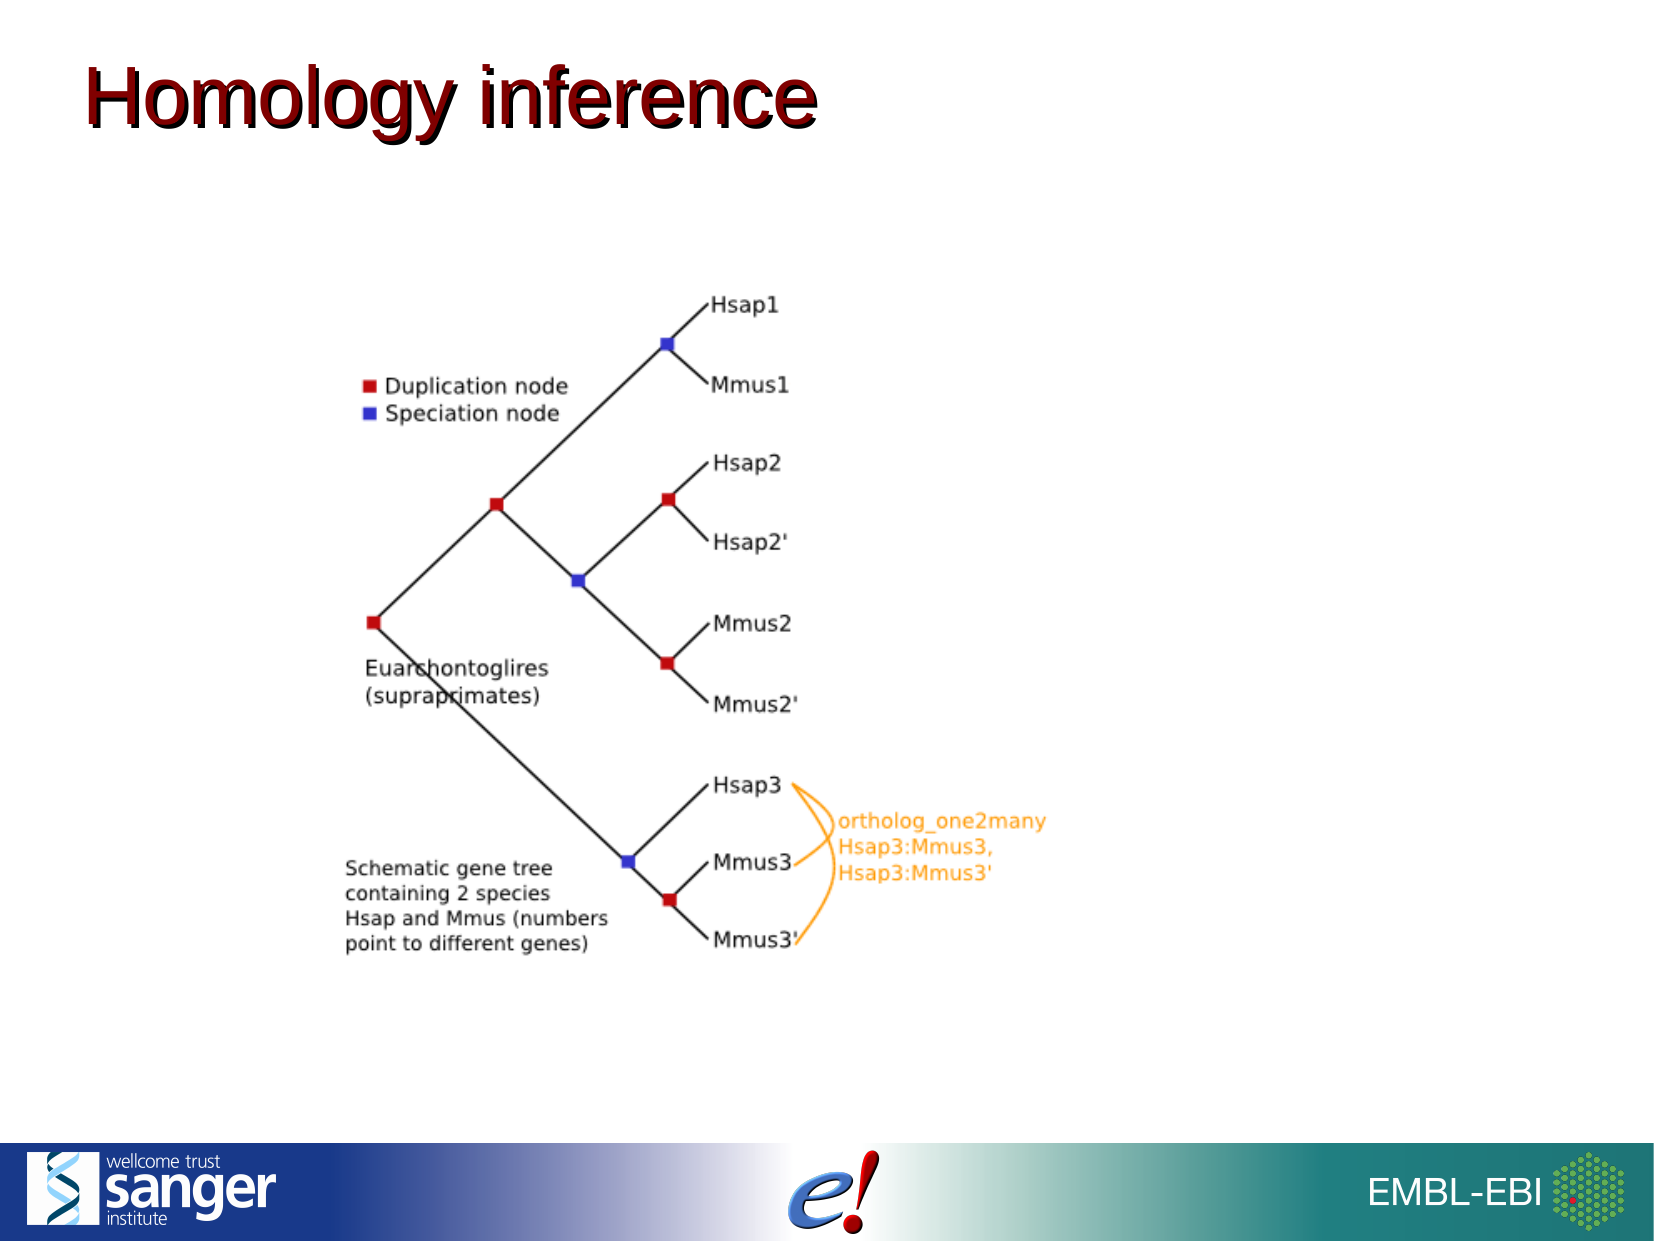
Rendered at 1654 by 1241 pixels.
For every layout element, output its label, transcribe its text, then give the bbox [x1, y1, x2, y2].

title Homology inference [82, 49, 1571, 257]
picture [332, 278, 1336, 969]
picture [0, 1143, 1654, 1241]
